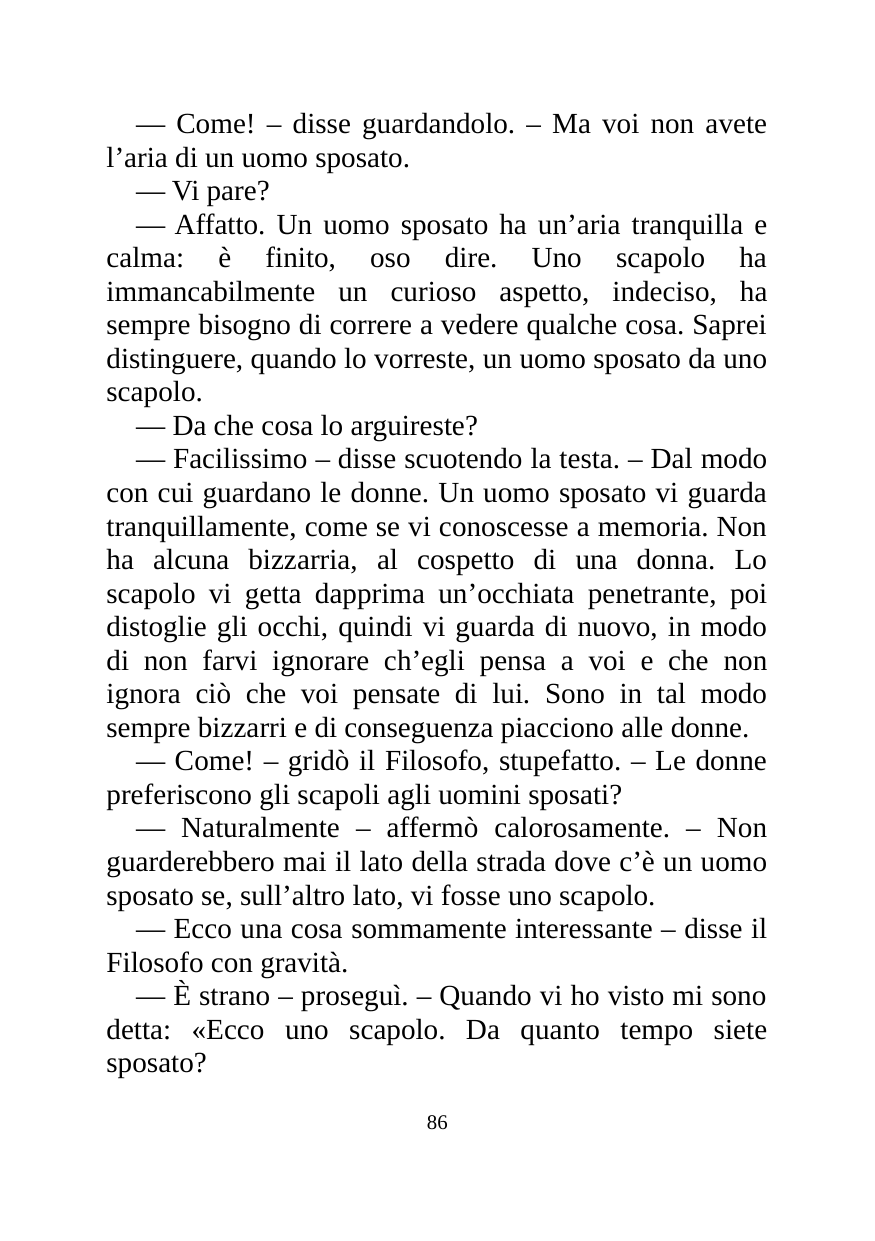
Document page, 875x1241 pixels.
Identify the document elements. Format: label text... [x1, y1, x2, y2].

text — Come! – gridò il Filosofo, stupefatto. – Le donne preferiscono gli scapoli agli uomini sposati? [106, 743, 768, 811]
text — Come! – disse guardandolo. – Ma voi non avete l’aria di un uomo sposato. [106, 106, 768, 173]
text — Naturalmente – affermò calorosamente. – Non guarderebbero mai il lato della strada dove c’è un uomo sposato se, sull’altro lato, vi fosse uno scapolo. [106, 811, 768, 911]
text — Vi pare? [106, 173, 768, 207]
text — Affatto. Un uomo sposato ha un’aria tranquilla e calma: è finito, oso dire. Uno scapolo ha immancabilmente un curioso aspetto, indeciso, ha sempre bisogno di correre a vedere qualche cosa. Saprei distinguere, quando lo vorreste, un uomo sposato da uno scapolo. [106, 207, 768, 408]
text — È strano – proseguì. – Quando vi ho visto mi sono detta: «Ecco uno scapolo. Da quanto tempo siete sposato? [106, 978, 768, 1079]
text — Facilissimo – disse scuotendo la testa. – Dal modo con cui guardano le donne. Un uomo sposato vi guarda tranquillamente, come se vi conoscesse a memoria. Non ha alcuna bizzarria, al cospetto di una donna. Lo scapolo vi getta dapprima un’occhiata penetrante, poi distoglie gli occhi, quindi vi guarda di nuovo, in modo di non farvi ignorare ch’egli pensa a voi e che non ignora ciò che voi pensate di lui. Sono in tal modo sempre bizzarri e di conseguenza piacciono alle donne. [106, 442, 768, 743]
text — Da che cosa lo arguireste? [106, 408, 768, 442]
text — Ecco una cosa sommamente interessante – disse il Filosofo con gravità. [106, 911, 768, 978]
